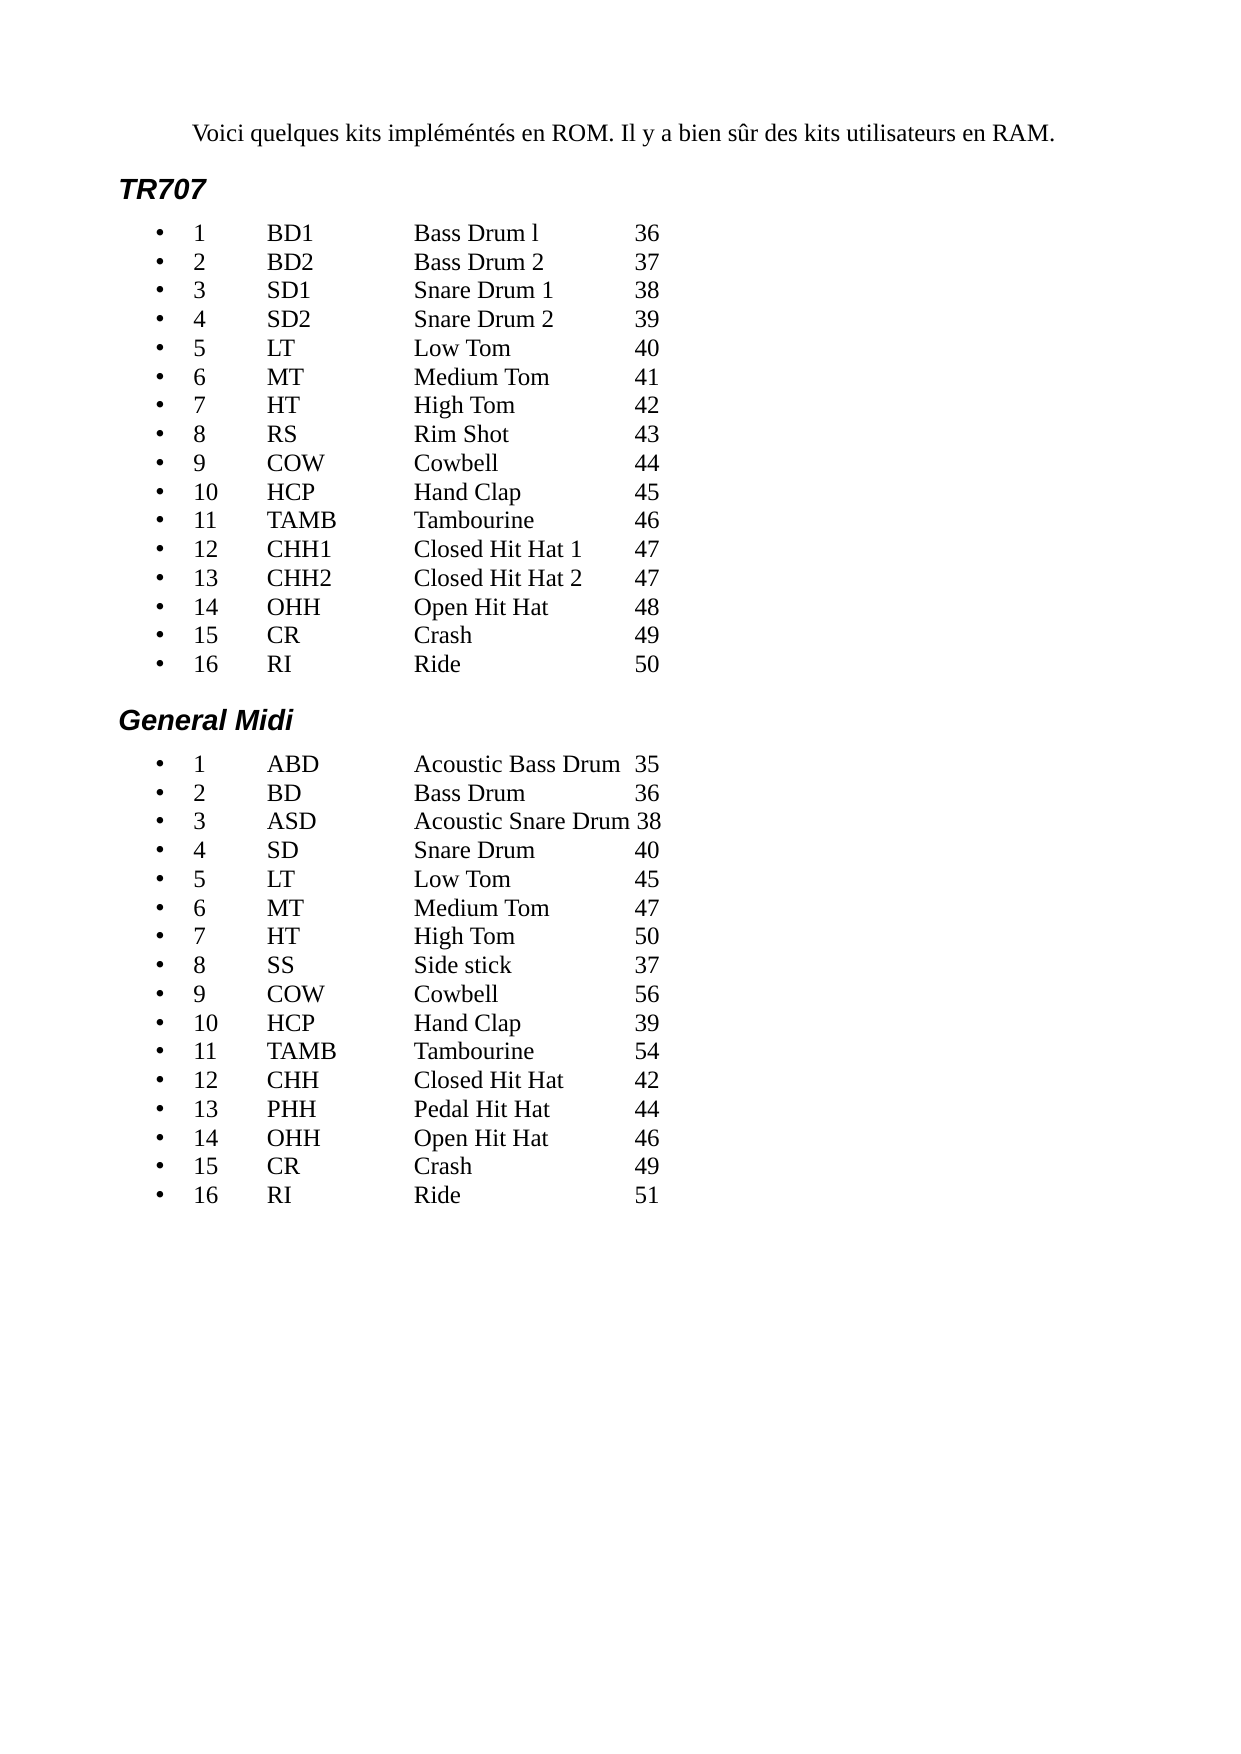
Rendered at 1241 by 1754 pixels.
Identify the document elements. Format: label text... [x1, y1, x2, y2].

list 13 CHH2 Closed Hit Hat 2 47 [156, 563, 1122, 592]
list 15 CR Crash 49 [156, 620, 1122, 649]
list 12 CHH1 Closed Hit Hat 1 47 [156, 534, 1122, 563]
list 7 HT High Tom 42 [156, 390, 1122, 419]
list 3 ASD Acoustic Snare Drum 38 [156, 806, 1122, 835]
list 11 TAMB Tambourine 54 [156, 1036, 1122, 1065]
list 12 CHH Closed Hit Hat 42 [156, 1065, 1122, 1094]
list 9 COW Cowbell 44 [156, 448, 1122, 477]
list 2 BD Bass Drum 36 [156, 778, 1122, 806]
subtitle General Midi [118, 703, 1122, 736]
list 9 COW Cowbell 56 [156, 979, 1122, 1008]
list 6 MT Medium Tom 47 [156, 893, 1122, 921]
list 7 HT High Tom 50 [156, 921, 1122, 950]
list 16 RI Ride 50 [156, 649, 1122, 678]
list 11 TAMB Tambourine 46 [156, 505, 1122, 534]
list 2 BD2 Bass Drum 2 37 [156, 247, 1122, 275]
list 4 SD2 Snare Drum 2 39 [156, 304, 1122, 333]
list 6 MT Medium Tom 41 [156, 362, 1122, 390]
list 13 PHH Pedal Hit Hat 44 [156, 1094, 1122, 1123]
list 14 OHH Open Hit Hat 48 [156, 592, 1122, 620]
list 10 HCP Hand Clap 45 [156, 477, 1122, 505]
list 4 SD Snare Drum 40 [156, 835, 1122, 864]
text Voici quelques kits impléméntés en ROM. Il y a bien sûr des kits utilisateurs en RAM. [118, 118, 1122, 147]
list 3 SD1 Snare Drum 1 38 [156, 275, 1122, 304]
list 8 RS Rim Shot 43 [156, 419, 1122, 448]
list 14 OHH Open Hit Hat 46 [156, 1123, 1122, 1151]
list 1 ABD Acoustic Bass Drum 35 [156, 749, 1122, 778]
list 1 BD1 Bass Drum l 36 [156, 218, 1122, 247]
list 15 CR Crash 49 [156, 1151, 1122, 1180]
list 5 LT Low Tom 45 [156, 864, 1122, 893]
list 8 SS Side stick 37 [156, 950, 1122, 979]
list 5 LT Low Tom 40 [156, 333, 1122, 362]
subtitle TR707 [118, 172, 1122, 205]
list 10 HCP Hand Clap 39 [156, 1008, 1122, 1036]
list 16 RI Ride 51 [156, 1180, 1122, 1209]
